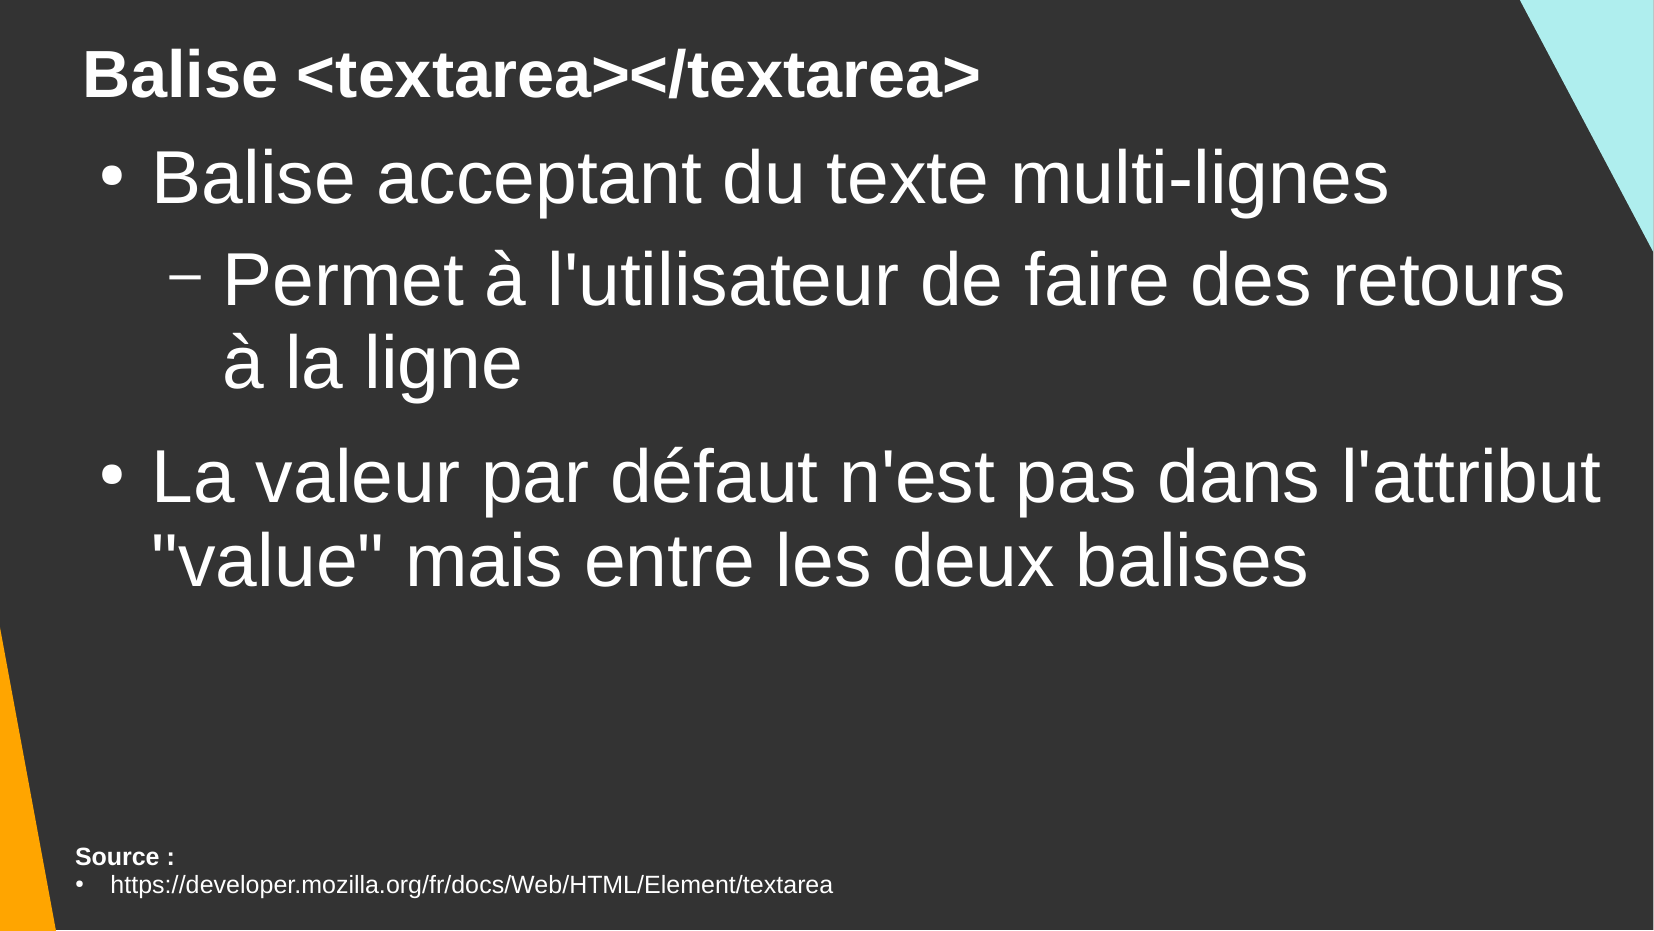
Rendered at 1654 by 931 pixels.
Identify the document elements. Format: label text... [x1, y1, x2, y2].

text_box [1519, 0, 1654, 254]
list Balise acceptant du texte multi-lignes Permet à l'utilisateur de faire des retours à la ligne La valeur par défaut n'est pas dans l'attribut "value" mais entre les deux balises [80, 135, 1605, 798]
text_box Source : https://developer.mozilla.org/fr/docs/Web/HTML/Element/textarea [60, 835, 1546, 907]
text_box [0, 627, 57, 931]
title Balise <textarea></textarea> [82, 37, 1571, 114]
